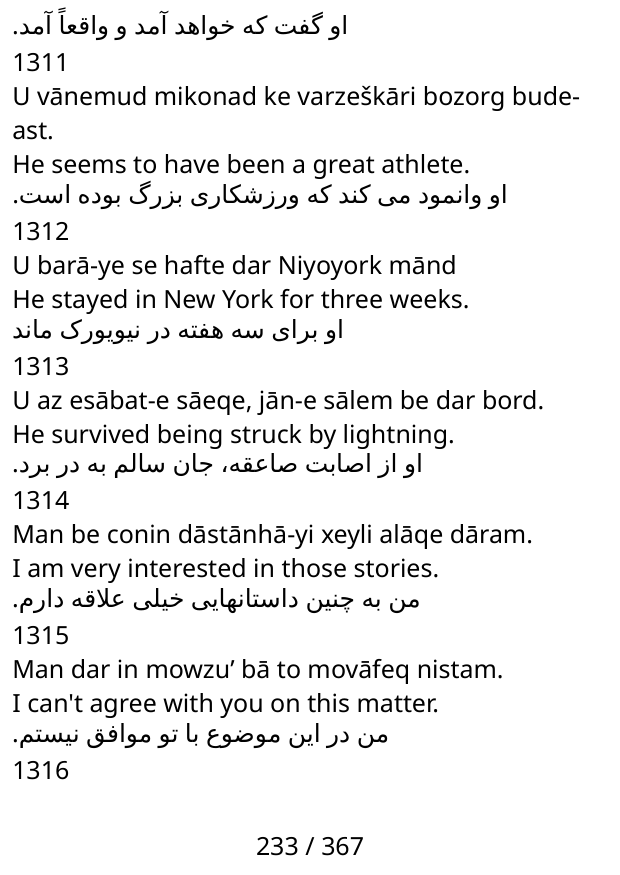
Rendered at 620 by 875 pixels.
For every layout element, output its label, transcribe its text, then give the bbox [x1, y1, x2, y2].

text او وانمود می کند که ورزشکاری بزرگ بوده است. [12, 181, 607, 213]
text من در این موضوع با تو موافق نیستم. [12, 720, 607, 753]
text I am very interested in those stories. [12, 551, 607, 585]
text U vānemud mi‌konad ke varzeškāri bozorg bude-ast. [12, 79, 607, 147]
text 1311 [12, 44, 607, 79]
text He seems to have been a great athlete. [12, 147, 607, 181]
text 1315 [12, 618, 607, 652]
text 1316 [12, 753, 607, 787]
text 1313 [12, 348, 607, 382]
text Man be conin dāstān‌hā-yi xeyli alāqe dāram. [12, 517, 607, 551]
text 1312 [12, 213, 607, 247]
text U barā-ye se hafte dar Niyoyork mānd [12, 247, 607, 282]
text I can't agree with you on this matter. [12, 686, 607, 720]
text U az esābat-e sāeqe, jān-e sālem be dar bord. [12, 382, 607, 416]
text او برای سه هفته در نیویورک ماند [12, 316, 607, 348]
text 1314 [12, 483, 607, 517]
text He stayed in New York for three weeks. [12, 282, 607, 316]
text من به چنین داستانهایی خیلی علاقه دارم. [12, 585, 607, 618]
text او از اصابت صاعقه، جان سالم به در برد. [12, 450, 607, 483]
text Man dar in mowzu’ bā to movāfeq nistam. [12, 652, 607, 686]
text He survived being struck by lightning. [12, 416, 607, 450]
text او گفت که خواهد آمد و واقعاً آمد. [12, 12, 607, 44]
